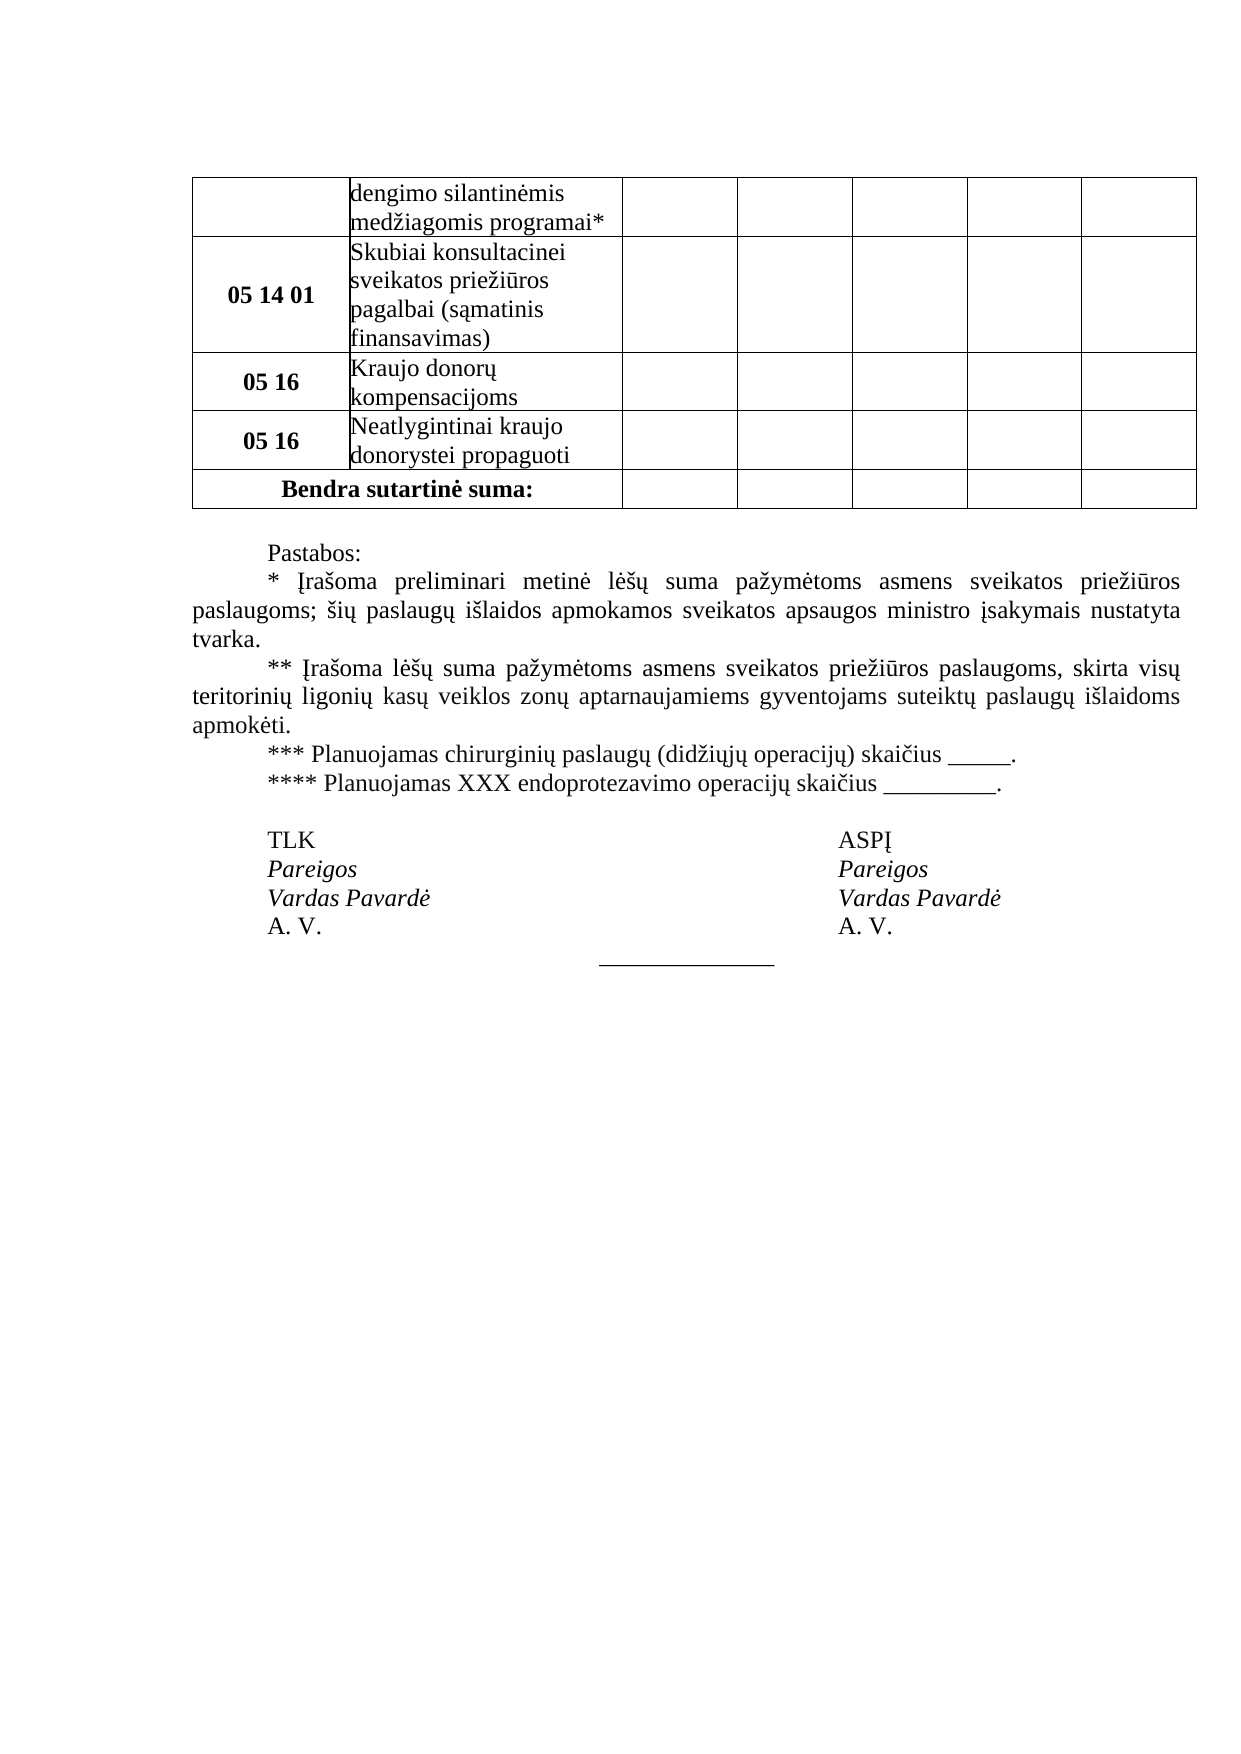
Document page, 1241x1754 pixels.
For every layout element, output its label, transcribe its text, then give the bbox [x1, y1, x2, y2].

table_cell Kraujo donorų kompensacijoms [351, 353, 622, 410]
text **** Planuojamas XXX endoprotezavimo operacijų skaičius _________. [192, 768, 1181, 796]
text *** Planuojamas chirurginių paslaugų (didžiųjų operacijų) skaičius _____. [192, 739, 1181, 768]
table_cell [968, 178, 1081, 236]
table_cell [1082, 178, 1196, 236]
text A. V. A. V. [192, 911, 1181, 940]
table_cell 05 14 01 [193, 237, 349, 352]
table_cell [853, 237, 967, 352]
text ______________ [192, 940, 1181, 969]
table_cell [968, 237, 1081, 352]
table_cell [1082, 411, 1196, 469]
table_cell [968, 353, 1081, 410]
text ** Įrašoma lėšų suma pažymėtoms asmens sveikatos priežiūros paslaugoms, skirta visų teritorinių ligonių kasų veiklos zonų aptarnaujamiems gyventojams suteiktų paslaugų išlaidoms apmokėti. [192, 653, 1181, 739]
table_cell [968, 411, 1081, 469]
text Pareigos Pareigos [192, 854, 1181, 883]
table_cell [738, 470, 852, 508]
table_cell [853, 470, 967, 508]
table_cell [738, 178, 852, 236]
table_cell Skubiai konsultacinei sveikatos priežiūros pagalbai (sąmatinis finansavimas) [351, 237, 622, 352]
text Vardas Pavardė Vardas Pavardė [192, 883, 1181, 911]
table_cell [853, 411, 967, 469]
text * Įrašoma preliminari metinė lėšų suma pažymėtoms asmens sveikatos priežiūros paslaugoms; šių paslaugų išlaidos apmokamos sveikatos apsaugos ministro įsakymais nustatyta tvarka. [192, 566, 1181, 653]
table_cell [1082, 470, 1196, 508]
table_cell 05 16 [193, 411, 349, 469]
table_cell dengimo silantinėmis medžiagomis programai* [351, 178, 622, 236]
table_cell [1082, 237, 1196, 352]
table_cell [853, 353, 967, 410]
table_cell [623, 353, 737, 410]
table_cell [738, 353, 852, 410]
table_cell [193, 178, 349, 236]
table_cell [623, 178, 737, 236]
table_cell [1082, 353, 1196, 410]
text TLK ASPĮ [192, 825, 1181, 854]
table_cell [738, 237, 852, 352]
text Pastabos: [192, 538, 1181, 566]
table_cell 05 16 [193, 353, 349, 410]
table_cell Neatlygintinai kraujo donorystei propaguoti [351, 411, 622, 469]
table_cell [968, 470, 1081, 508]
table_cell [623, 237, 737, 352]
table_cell [623, 411, 737, 469]
table_cell [853, 178, 967, 236]
table_cell [623, 470, 737, 508]
table_cell Bendra sutartinė suma: [193, 470, 622, 508]
table_cell [738, 411, 852, 469]
